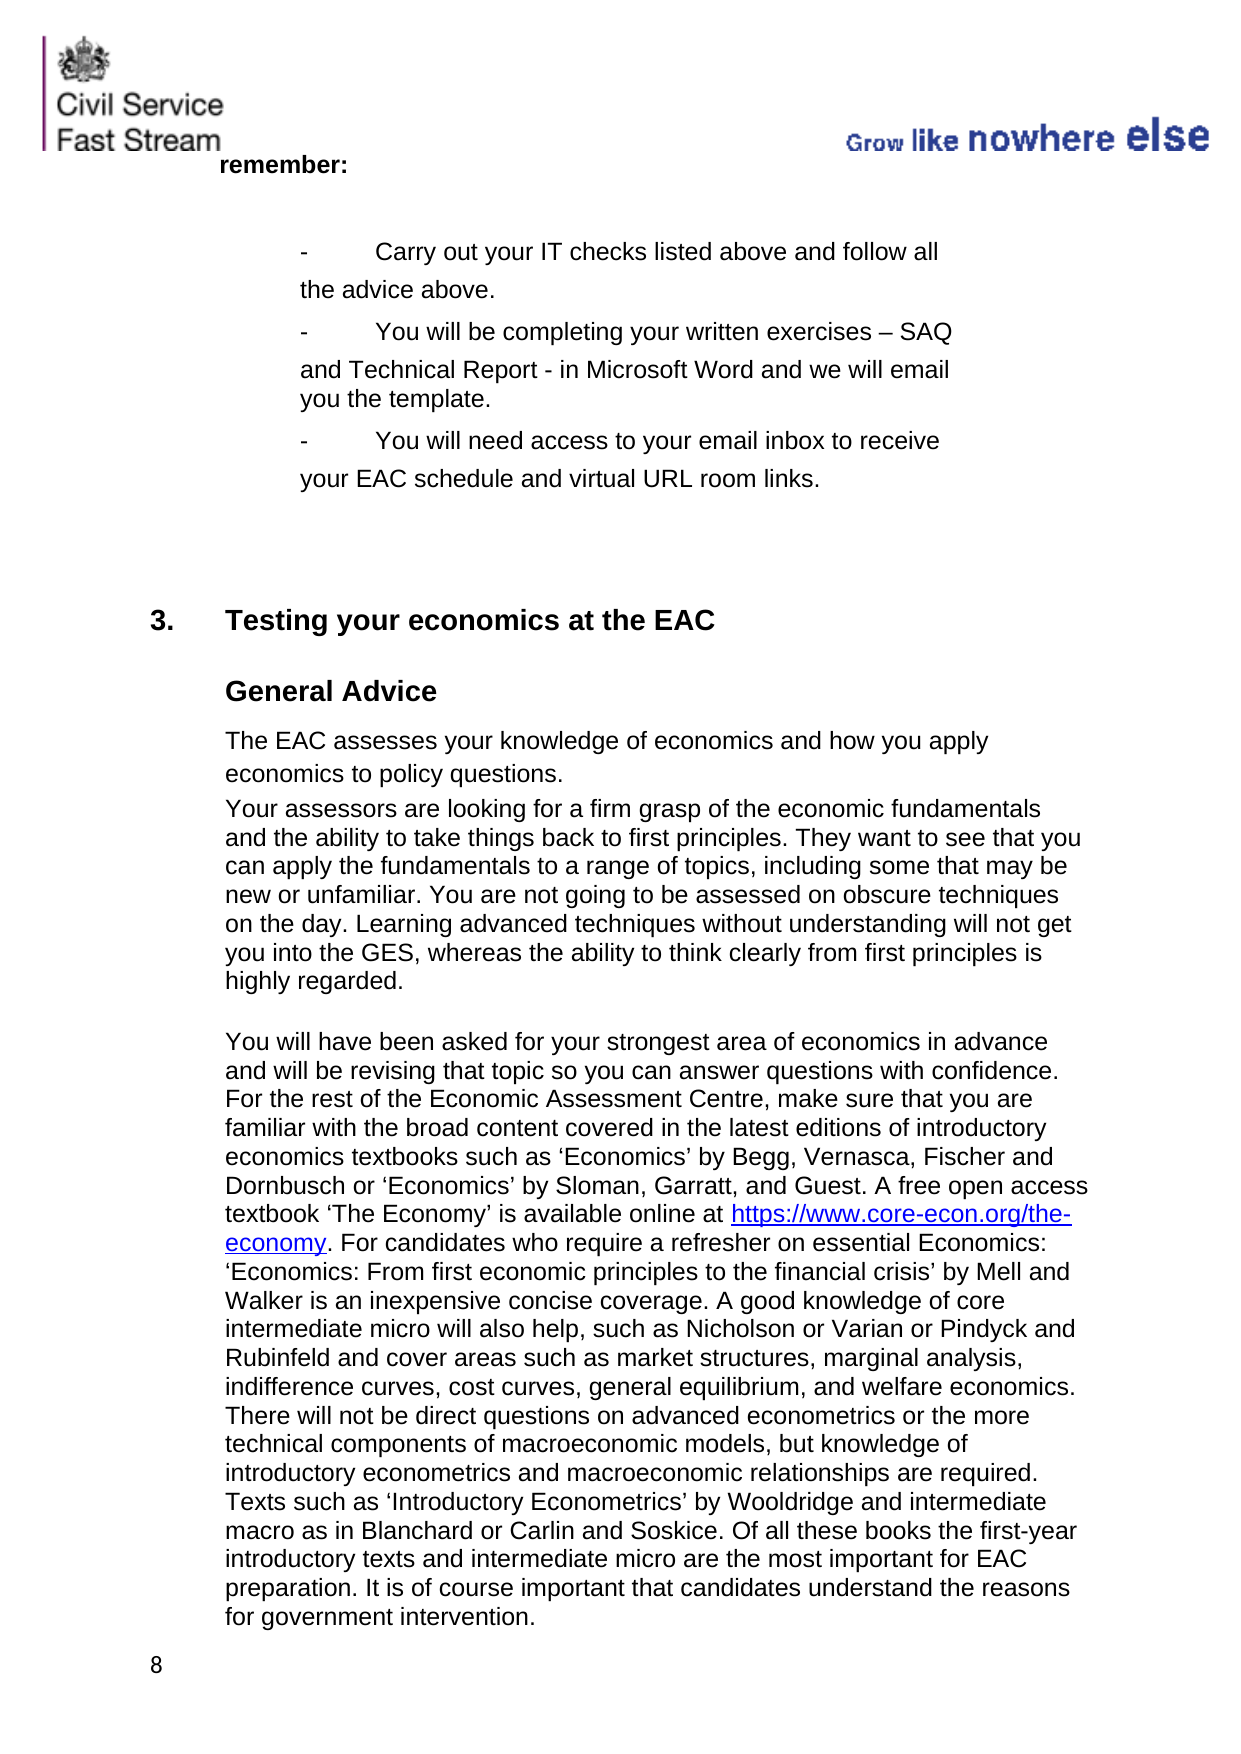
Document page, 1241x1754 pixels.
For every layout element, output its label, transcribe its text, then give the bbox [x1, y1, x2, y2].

text remember: [219, 151, 968, 179]
text Your assessors are looking for a firm grasp of the economic fundamentals and the ability to take things back to first principles. They want to see that you can apply the fundamentals to a range of topics, including some that may be new or unfamiliar. You are not going to be assessed on obscure techniques on the day. Learning advanced techniques without understanding will not get you into the GES, whereas the ability to think clearly from first principles is highly regarded. [225, 794, 1090, 995]
list You will be completing your written exercises – SAQ and Technical Report - in Microsoft Word and we will email you the template. [300, 304, 968, 412]
subtitle Testing your economics at the EAC [150, 603, 997, 637]
text The EAC assesses your knowledge of economics and how you apply economics to policy questions. [225, 726, 1090, 788]
list You will need access to your email inbox to receive your EAC schedule and virtual URL room links. [300, 412, 968, 492]
list Carry out your IT checks listed above and follow all the advice above. [300, 224, 968, 304]
text You will have been asked for your strongest area of economics in advance and will be revising that topic so you can answer questions with confidence. For the rest of the Economic Assessment Centre, make sure that you are familiar with the broad content covered in the latest editions of introductory economics textbooks such as ‘Economics’ by Begg, Vernasca, Fischer and Dornbusch or ‘Economics’ by Sloman, Garratt, and Guest. A free open access textbook ‘The Economy’ is available online at https://www.core-econ.org/the-economy. For candidates who require a refresher on essential Economics: ‘Economics: From first economic principles to the financial crisis’ by Mell and Walker is an inexpensive concise coverage. A good knowledge of core intermediate micro will also help, such as Nicholson or Varian or Pindyck and Rubinfeld and cover areas such as market structures, marginal analysis, indifference curves, cost curves, general equilibrium, and welfare economics. There will not be direct questions on advanced econometrics or the more technical components of macroeconomic models, but knowledge of introductory econometrics and macroeconomic relationships are required. Texts such as ‘Introductory Econometrics’ by Wooldridge and intermediate macro as in Blanchard or Carlin and Soskice. Of all these books the first-year introductory texts and intermediate micro are the most important for EAC preparation. It is of course important that candidates understand the reasons for government intervention. [225, 1027, 1090, 1631]
subtitle General Advice [225, 674, 1090, 707]
